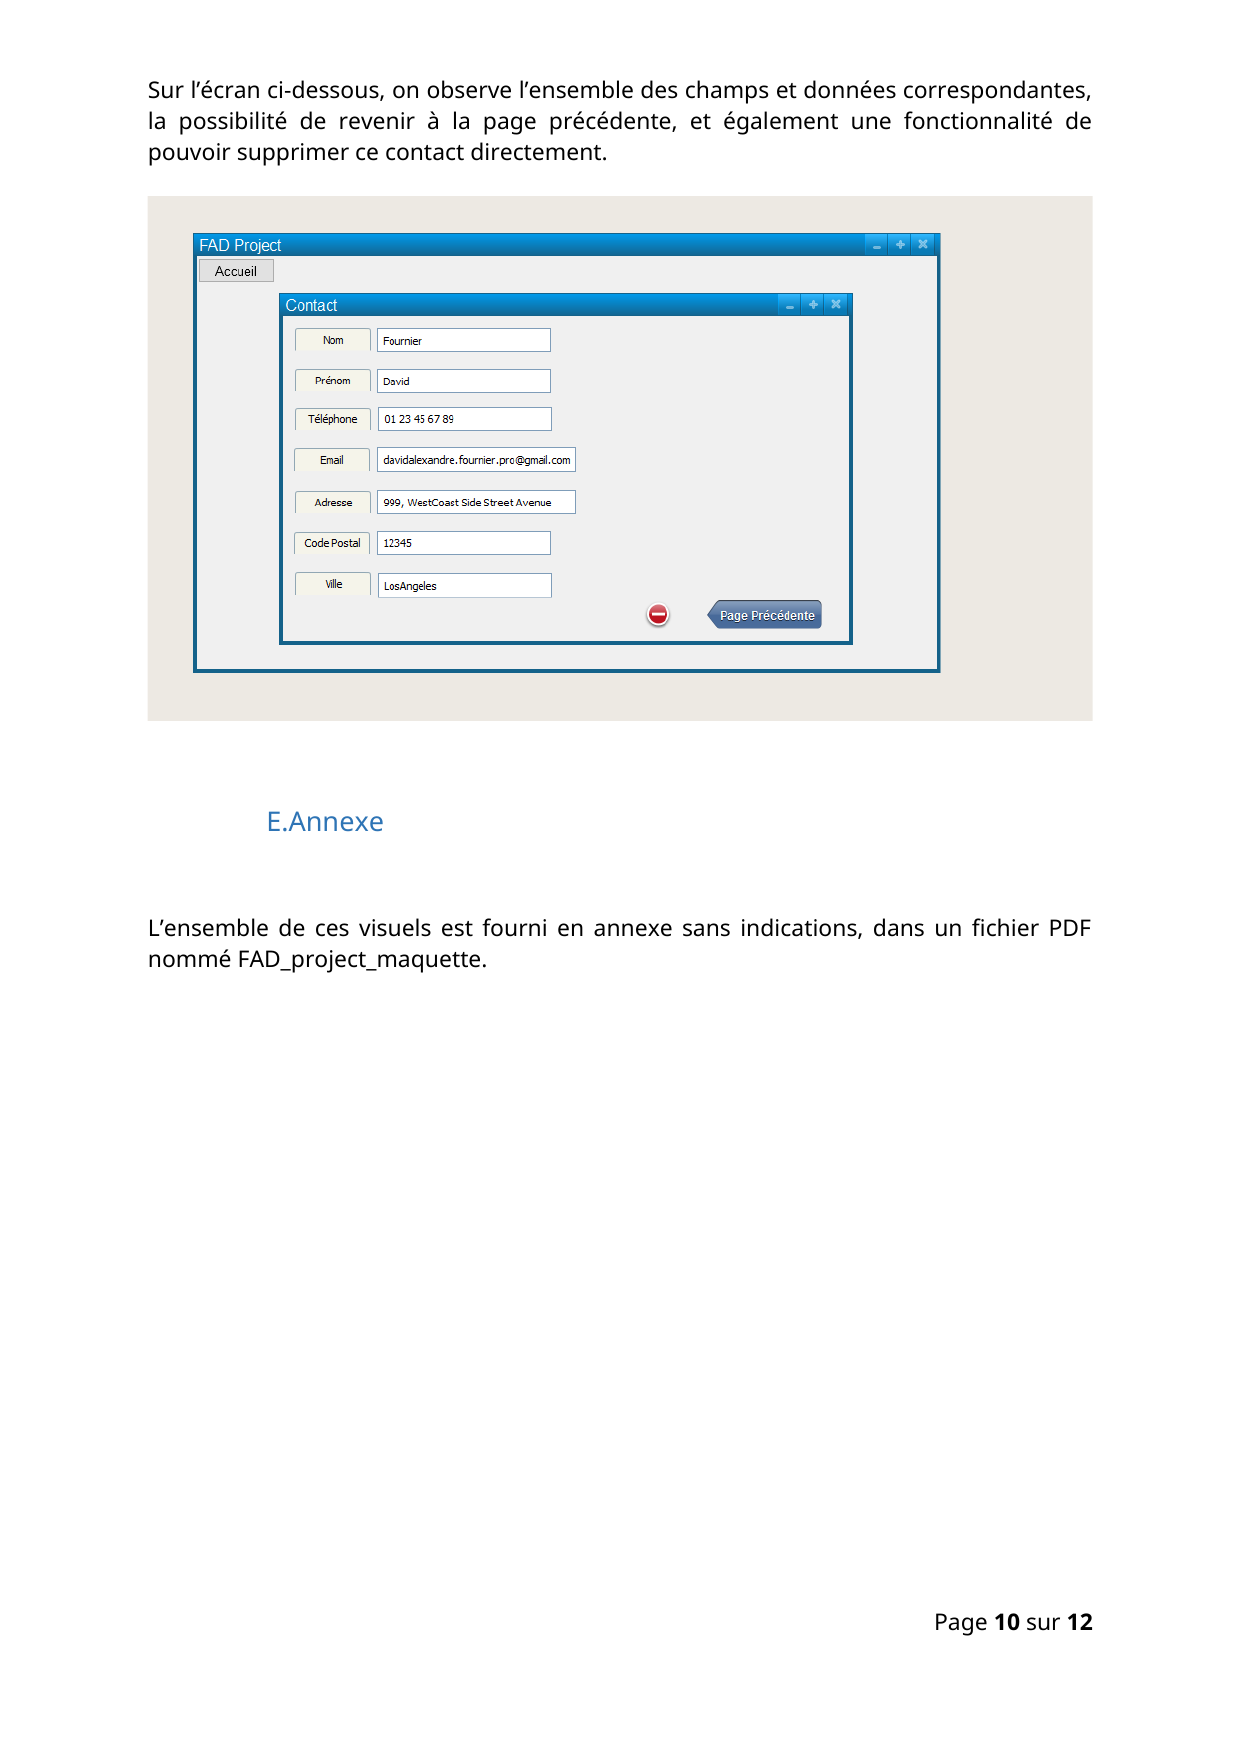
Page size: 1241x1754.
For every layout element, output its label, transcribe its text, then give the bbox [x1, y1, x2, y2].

text L’ensemble de ces visuels est fourni en annexe sans indications, dans un fichier PDF nommé FAD_project_maquette. [148, 912, 1093, 974]
picture [147, 196, 1093, 721]
text Sur l’écran ci-dessous, on observe l’ensemble des champs et données correspondantes, la possibilité de revenir à la page précédente, et également une fonctionnalité de pouvoir supprimer ce contact directement. [148, 74, 1093, 167]
subtitle Annexe [207, 802, 1093, 839]
